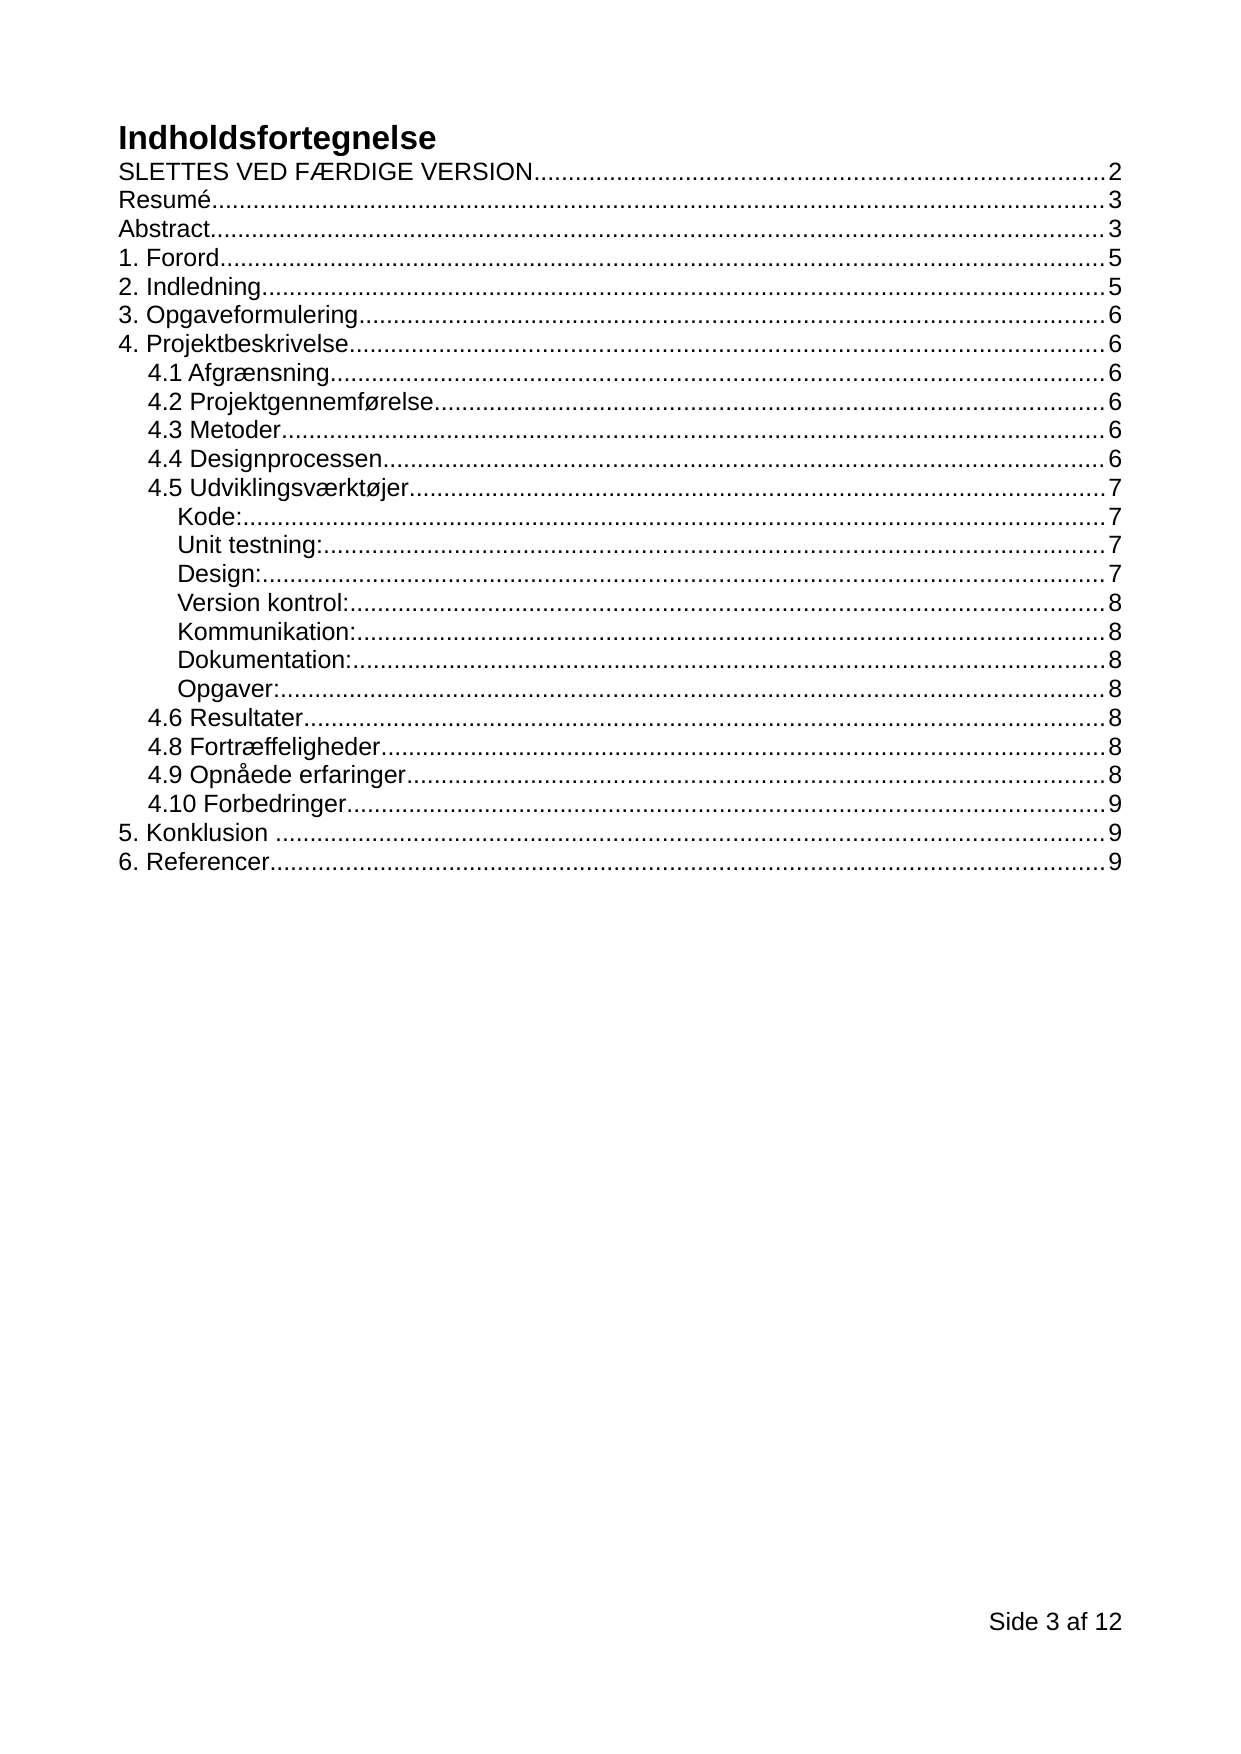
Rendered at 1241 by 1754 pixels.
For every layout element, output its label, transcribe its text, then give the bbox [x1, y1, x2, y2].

text 4.1 Afgrænsning 6 [148, 358, 1122, 387]
text 3. Opgaveformulering 6 [118, 300, 1122, 329]
text Unit testning: 7 [177, 530, 1122, 559]
text 4.6 Resultater 8 [148, 703, 1122, 732]
text Dokumentation: 8 [177, 645, 1122, 674]
text Design: 7 [177, 559, 1122, 588]
subtitle Indholdsfortegnelse [118, 118, 1122, 157]
text 5. Konklusion 9 [118, 818, 1122, 847]
text 4.2 Projektgennemførelse 6 [148, 387, 1122, 415]
text 4.9 Opnåede erfaringer 8 [148, 760, 1122, 789]
text 4. Projektbeskrivelse 6 [118, 329, 1122, 358]
text 4.3 Metoder 6 [148, 415, 1122, 444]
text 4.8 Fortræffeligheder 8 [148, 732, 1122, 760]
text Version kontrol: 8 [177, 588, 1122, 617]
text Resumé 3 [118, 185, 1122, 214]
text Kode: 7 [177, 502, 1122, 530]
text 2. Indledning 5 [118, 272, 1122, 300]
text 4.4 Designprocessen 6 [148, 444, 1122, 473]
text Abstract 3 [118, 214, 1122, 243]
text 6. Referencer 9 [118, 847, 1122, 875]
text 4.5 Udviklingsværktøjer 7 [148, 473, 1122, 502]
text 4.10 Forbedringer 9 [148, 789, 1122, 818]
text Opgaver: 8 [177, 674, 1122, 703]
text 1. Forord 5 [118, 243, 1122, 272]
text Kommunikation: 8 [177, 617, 1122, 645]
text SLETTES VED FÆRDIGE VERSION 2 [118, 157, 1122, 185]
